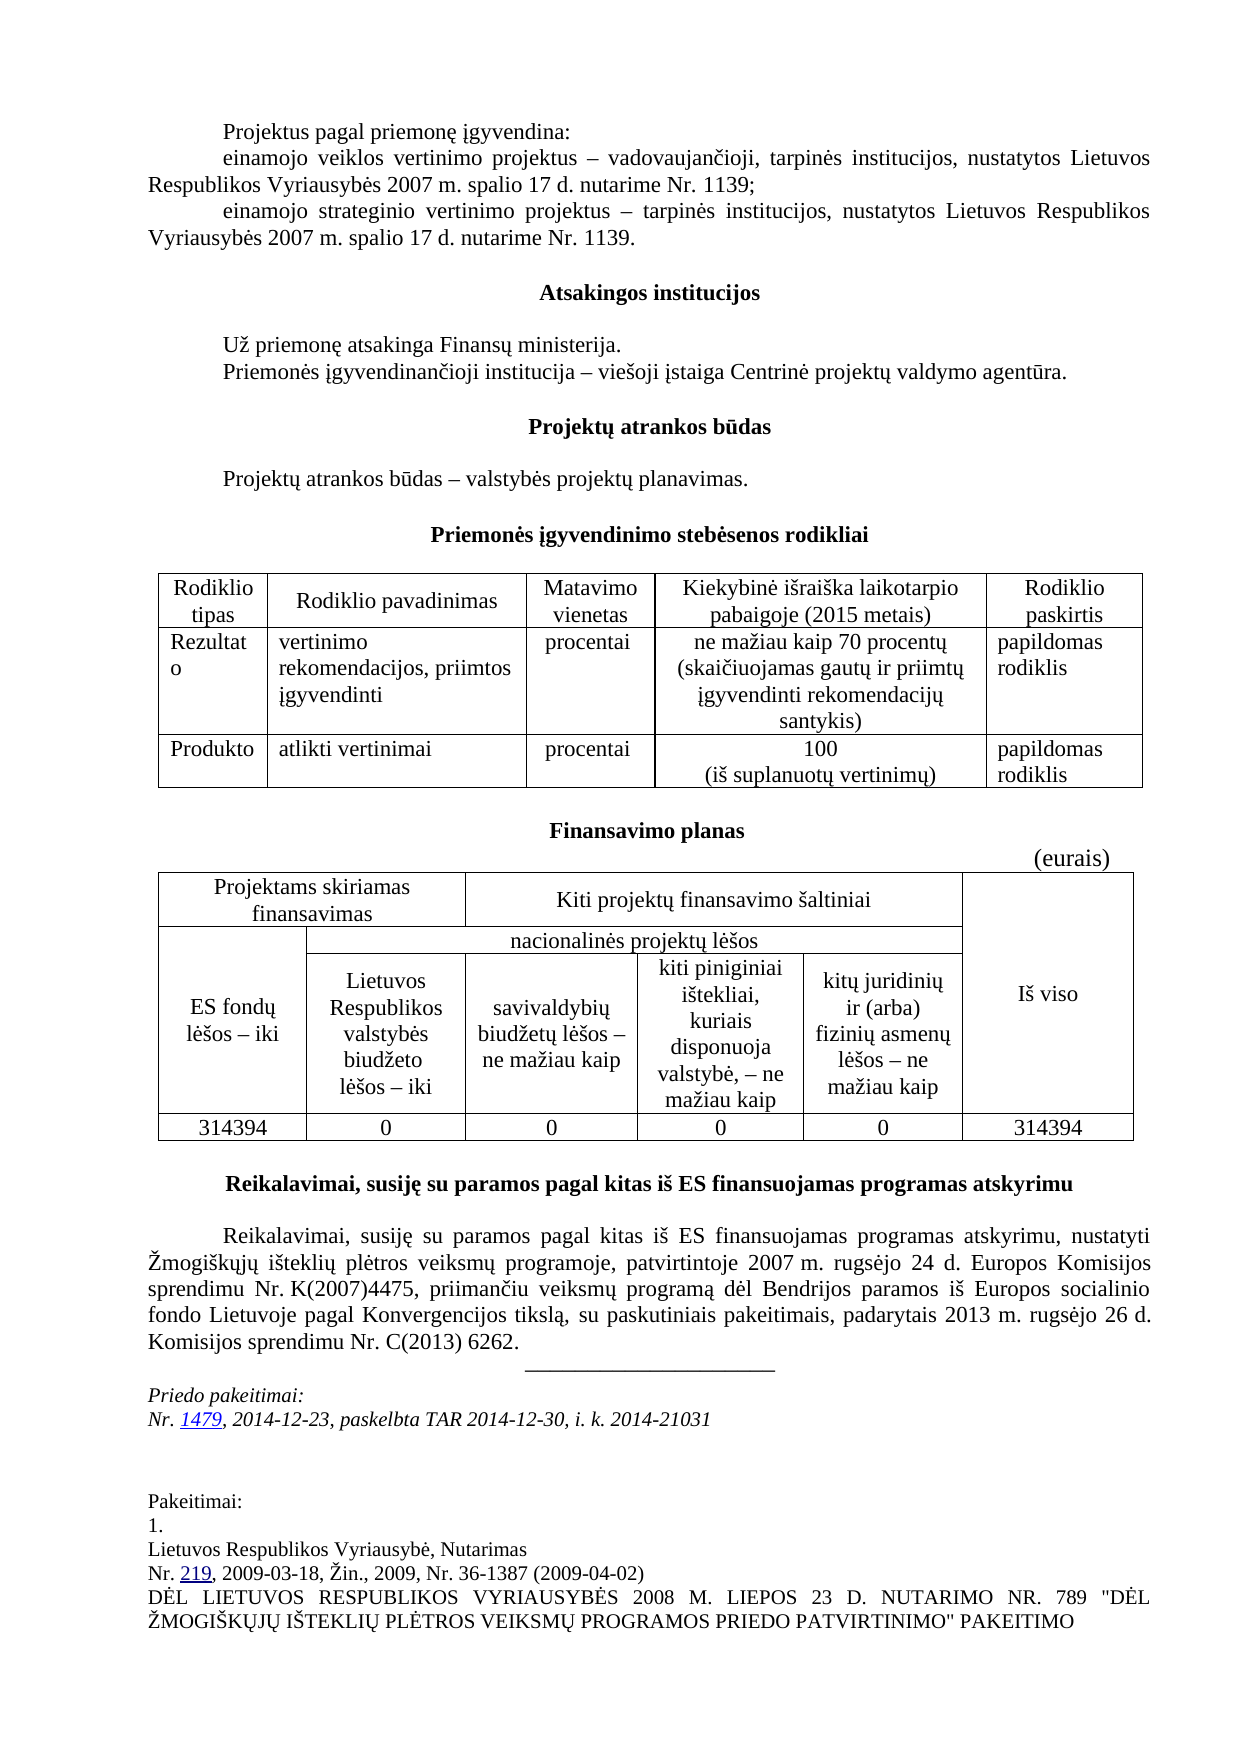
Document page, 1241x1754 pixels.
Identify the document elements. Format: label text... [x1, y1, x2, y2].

table_cell 0 [466, 1114, 637, 1140]
table_cell papildomas rodiklis [987, 735, 1142, 787]
table_header Matavimo vienetas [527, 574, 654, 627]
table_cell nacionalinės projektų lėšos [307, 927, 962, 953]
table_cell 0 [307, 1114, 465, 1140]
table_cell 0 [804, 1114, 962, 1140]
text Pakeitimai: [148, 1488, 1152, 1513]
table_cell vertinimo rekomendacijos, priimtos įgyvendinti [268, 628, 526, 733]
table_header Iš viso [963, 873, 1133, 1112]
text Projektų atrankos būdas – valstybės projektų planavimas. [148, 466, 1152, 492]
text Priemonės įgyvendinimo stebėsenos rodikliai [148, 521, 1152, 547]
table_cell atlikti vertinimai [268, 735, 526, 787]
table_header Kiti projektų finansavimo šaltiniai [466, 873, 962, 926]
table_cell procentai [527, 735, 654, 787]
text Nr. 1479, 2014-12-23, paskelbta TAR 2014-12-30, i. k. 2014-21031 [148, 1407, 1152, 1431]
table_cell Rezultato [159, 628, 267, 733]
table_header Projektams skiriamas finansavimas [159, 873, 465, 926]
text Reikalavimai, susiję su paramos pagal kitas iš ES finansuojamas programas atskyrimu [148, 1170, 1152, 1196]
table_cell papildomas rodiklis [987, 628, 1142, 733]
table_header Rodiklio tipas [159, 574, 267, 627]
text Už priemonę atsakinga Finansų ministerija. [148, 331, 1152, 358]
text Priemonės įgyvendinančioji institucija – viešoji įstaiga Centrinė projektų valdymo agentūra. [148, 358, 1152, 384]
text 1. [148, 1513, 1152, 1537]
table_header Rodiklio pavadinimas [268, 574, 526, 627]
text Priedo pakeitimai: [148, 1383, 1152, 1407]
table_cell 314394 [963, 1114, 1133, 1140]
text einamojo strateginio vertinimo projektus – tarpinės institucijos, nustatytos Lietuvos Respublikos Vyriausybės 2007 m. spalio 17 d. nutarime Nr. 1139. [148, 197, 1152, 250]
table_cell Produkto [159, 735, 267, 787]
text einamojo veiklos vertinimo projektus – vadovaujančioji, tarpinės institucijos, nustatytos Lietuvos Respublikos Vyriausybės 2007 m. spalio 17 d. nutarime Nr. 1139; [148, 144, 1152, 197]
text Finansavimo planas [148, 817, 1152, 843]
table_cell 314394 [159, 1114, 306, 1140]
text Lietuvos Respublikos Vyriausybė, Nutarimas [148, 1537, 1152, 1561]
table_header Kiekybinė išraiška laikotarpio pabaigoje (2015 metais) [656, 574, 986, 627]
table_cell ES fondų lėšos – iki [159, 927, 306, 1112]
text Nr. 219, 2009-03-18, Žin., 2009, Nr. 36-1387 (2009-04-02) [148, 1561, 1152, 1585]
text Atsakingos institucijos [148, 279, 1152, 305]
table_cell procentai [527, 628, 654, 733]
table_cell Lietuvos Respublikos valstybės biudžeto lėšos – iki [307, 954, 465, 1112]
table_cell 0 [638, 1114, 803, 1140]
text DĖL LIETUVOS RESPUBLIKOS VYRIAUSYBĖS 2008 M. LIEPOS 23 D. NUTARIMO NR. 789 "DĖL ŽMOGIŠKŲJŲ IŠTEKLIŲ PLĖTROS VEIKSMŲ PROGRAMOS PRIEDO PATVIRTINIMO" PAKEITIMO [148, 1585, 1152, 1633]
table_cell kitų juridinių ir (arba) fizinių asmenų lėšos – ne mažiau kaip [804, 954, 962, 1112]
table_cell kiti piniginiai ištekliai, kuriais disponuoja valstybė, – ne mažiau kaip [638, 954, 803, 1112]
table_cell 100 (iš suplanuotų vertinimų) [656, 735, 986, 787]
table_header Rodiklio paskirtis [987, 574, 1142, 627]
text Reikalavimai, susiję su paramos pagal kitas iš ES finansuojamas programas atskyrimu, nustatyti Žmogiškųjų išteklių plėtros veiksmų programoje, patvirtintoje 2007 m. rugsėjo 24 d. Europos Komisijos sprendimu Nr. K(2007)4475, priimančiu veiksmų programą dėl Bendrijos paramos iš Europos socialinio fondo Lietuvoje pagal Konvergencijos tikslą, su paskutiniais pakeitimais, padarytais 2013 m. rugsėjo 26 d. Komisijos sprendimu Nr. C(2013) 6262. [148, 1222, 1152, 1354]
text –––––––––––––––––––– [148, 1354, 1152, 1383]
text Projektų atrankos būdas [148, 413, 1152, 439]
table_cell savivaldybių biudžetų lėšos – ne mažiau kaip [466, 954, 637, 1112]
table_cell ne mažiau kaip 70 procentų (skaičiuojamas gautų ir priimtų įgyvendinti rekomendacijų santykis) [656, 628, 986, 733]
text (eurais) [148, 843, 1152, 872]
text Projektus pagal priemonę įgyvendina: [148, 118, 1152, 144]
